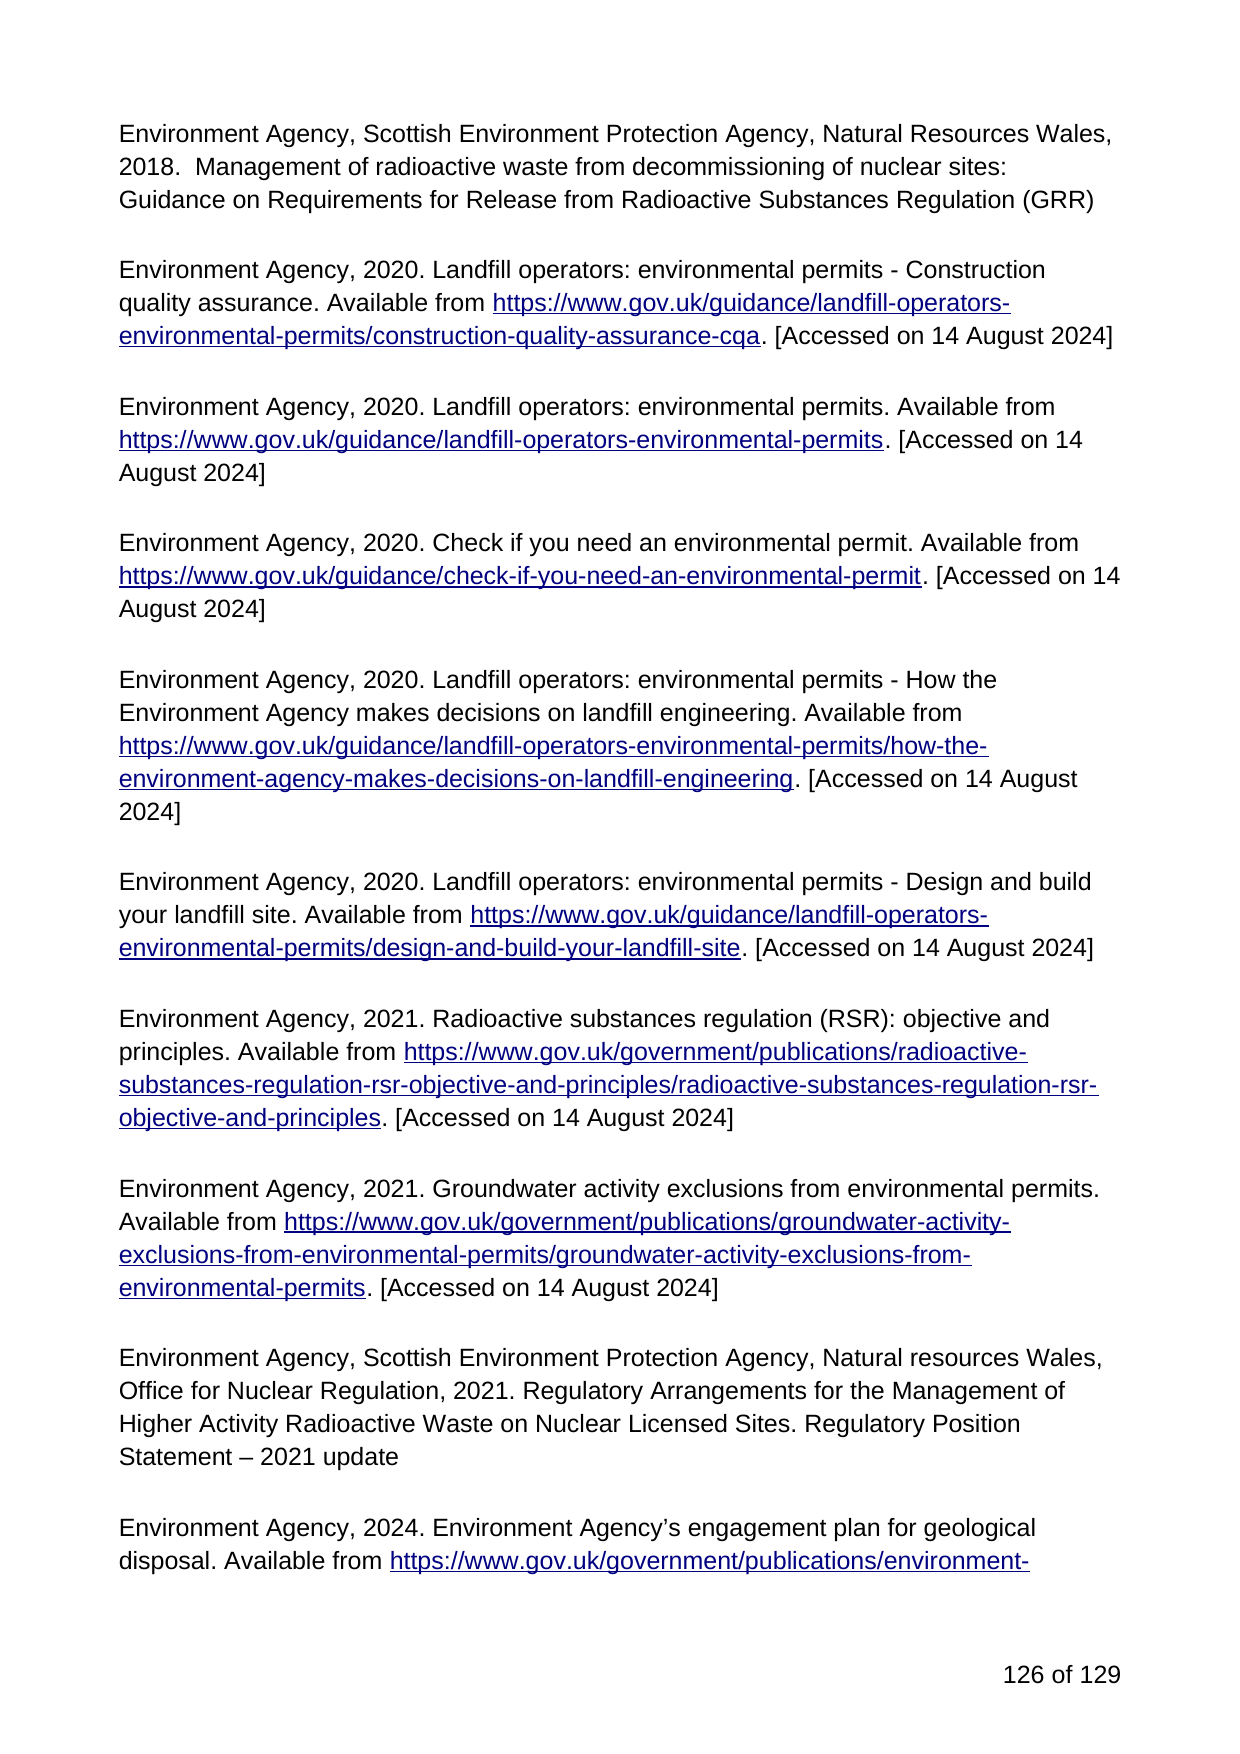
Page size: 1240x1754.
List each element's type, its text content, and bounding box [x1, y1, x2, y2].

text Environment Agency, 2021. Radioactive substances regulation (RSR): objective and principles. Available from https://www.gov.uk/government/publications/radioactive-substances-regulation-rsr-objective-and-principles/radioactive-substances-regulation-rsr-objective-and-principles. [Accessed on 14 August 2024] [118, 1004, 1121, 1132]
text Environment Agency, 2020. Check if you need an environmental permit. Available from https://www.gov.uk/guidance/check-if-you-need-an-environmental-permit. [Accessed on 14 August 2024] [118, 528, 1121, 623]
text Environment Agency, 2020. Landfill operators: environmental permits - Design and build your landfill site. Available from https://www.gov.uk/guidance/landfill-operators-environmental-permits/design-and-build-your-landfill-site. [Accessed on 14 August 2024] [118, 867, 1121, 962]
text Environment Agency, 2021. Groundwater activity exclusions from environmental permits. Available from https://www.gov.uk/government/publications/groundwater-activity-exclusions-from-environmental-permits/groundwater-activity-exclusions-from-environmental-permits. [Accessed on 14 August 2024] [118, 1173, 1121, 1301]
text Environment Agency, 2020. Landfill operators: environmental permits - How the Environment Agency makes decisions on landfill engineering. Available from https://www.gov.uk/guidance/landfill-operators-environmental-permits/how-the-environment-agency-makes-decisions-on-landfill-engineering. [Accessed on 14 August 2024] [118, 665, 1121, 826]
text Environment Agency, 2024. Environment Agency’s engagement plan for geological disposal. Available from https://www.gov.uk/government/publications/environment- [118, 1513, 1121, 1574]
text Environment Agency, 2020. Landfill operators: environmental permits. Available from https://www.gov.uk/guidance/landfill-operators-environmental-permits. [Accessed on 14 August 2024] [118, 392, 1121, 486]
text Environment Agency, Scottish Environment Protection Agency, Natural Resources Wales, 2018. Management of radioactive waste from decommissioning of nuclear sites: Guidance on Requirements for Release from Radioactive Substances Regulation (GRR) [118, 118, 1121, 213]
text Environment Agency, Scottish Environment Protection Agency, Natural resources Wales, Office for Nuclear Regulation, 2021. Regulatory Arrangements for the Management of Higher Activity Radioactive Waste on Nuclear Licensed Sites. Regulatory Position Statement – 2021 update [118, 1343, 1121, 1471]
text Environment Agency, 2020. Landfill operators: environmental permits - Construction quality assurance. Available from https://www.gov.uk/guidance/landfill-operators-environmental-permits/construction-quality-assurance-cqa. [Accessed on 14 August 2024] [118, 255, 1121, 350]
